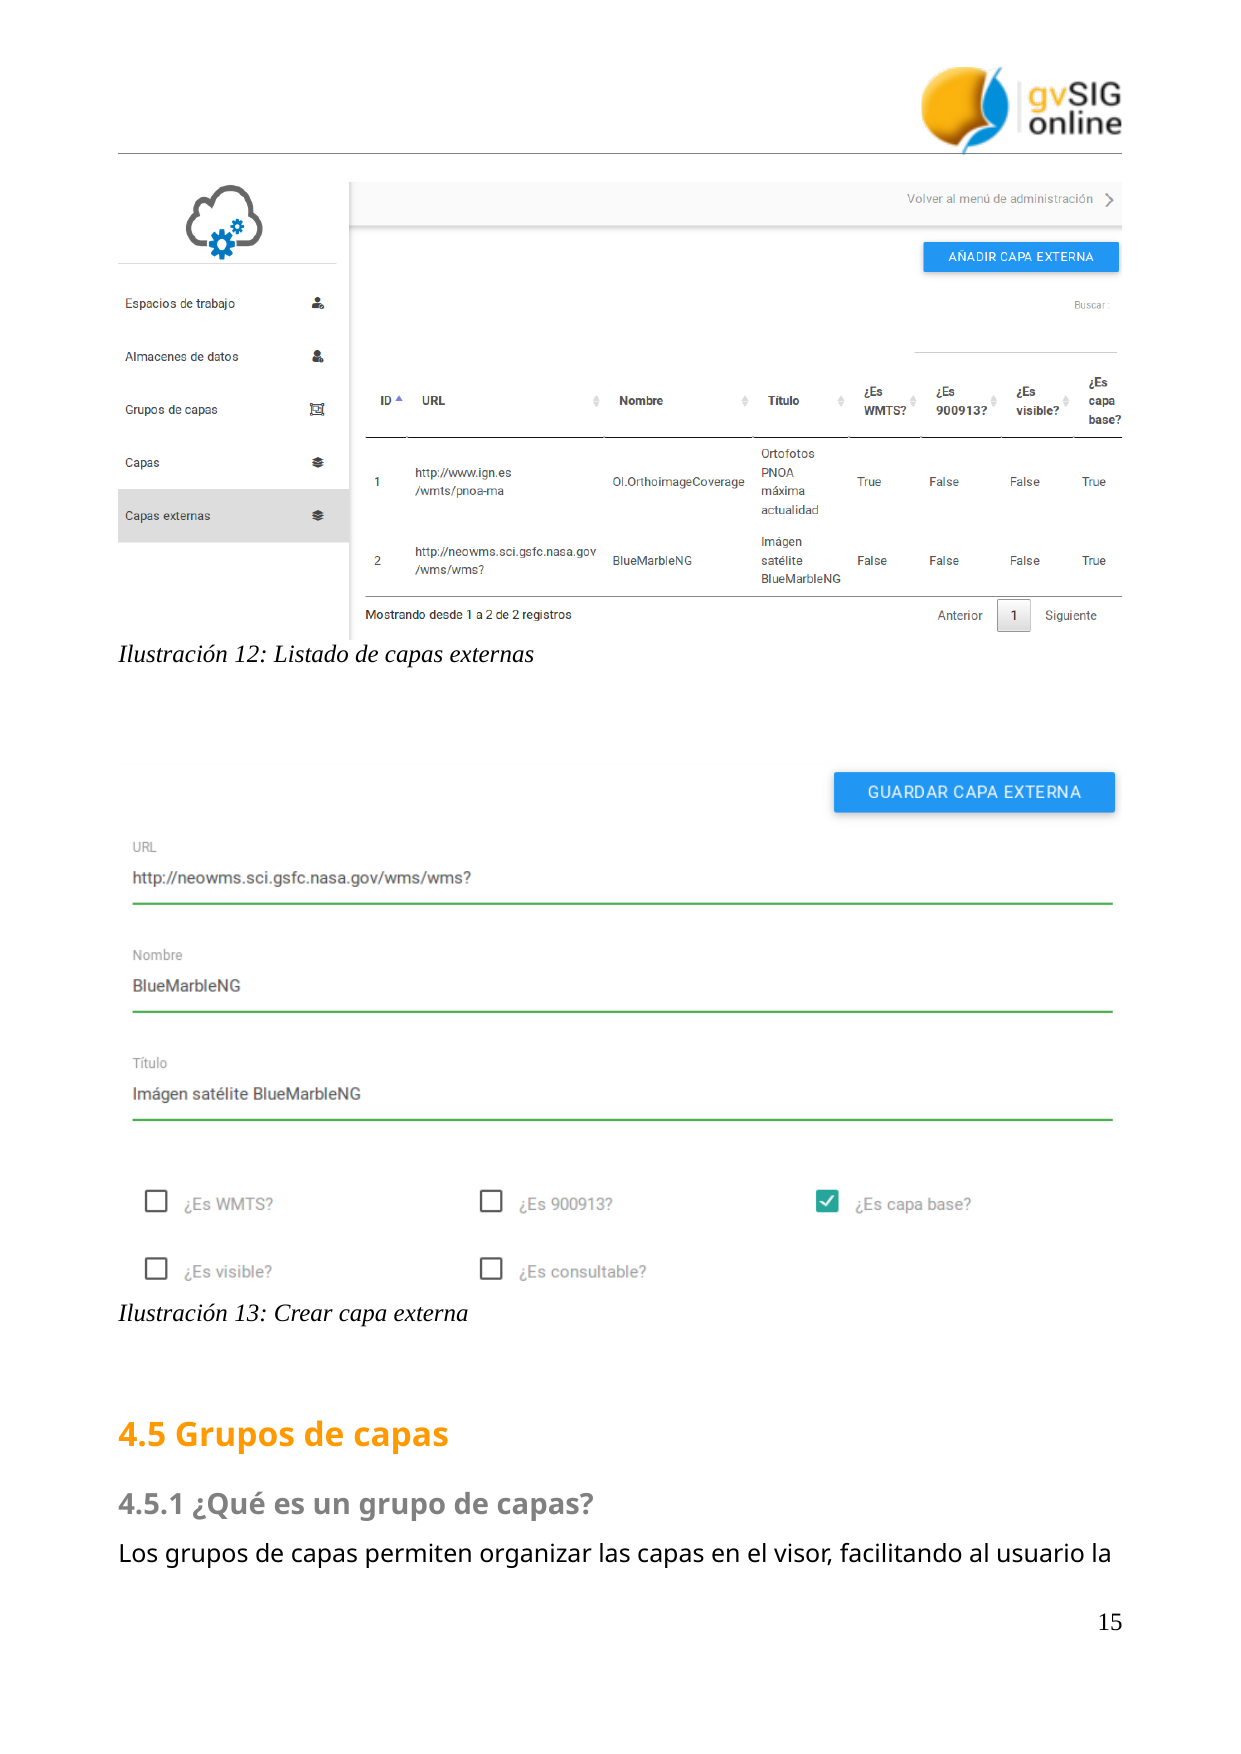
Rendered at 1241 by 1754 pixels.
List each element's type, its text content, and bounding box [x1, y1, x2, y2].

subtitle 4.5.1 ¿Qué es un grupo de capas? [118, 1483, 1122, 1523]
picture [118, 762, 1123, 1299]
text Los grupos de capas permiten organizar las capas en el visor, facilitando al usuario la [118, 1535, 1122, 1569]
text Ilustración 13: Crear capa externa [118, 1299, 1122, 1327]
text Ilustración 12: Listado de capas externas [118, 640, 1122, 668]
picture [118, 182, 1123, 640]
subtitle 4.5 Grupos de capas [118, 1410, 1122, 1456]
picture [921, 67, 1122, 155]
